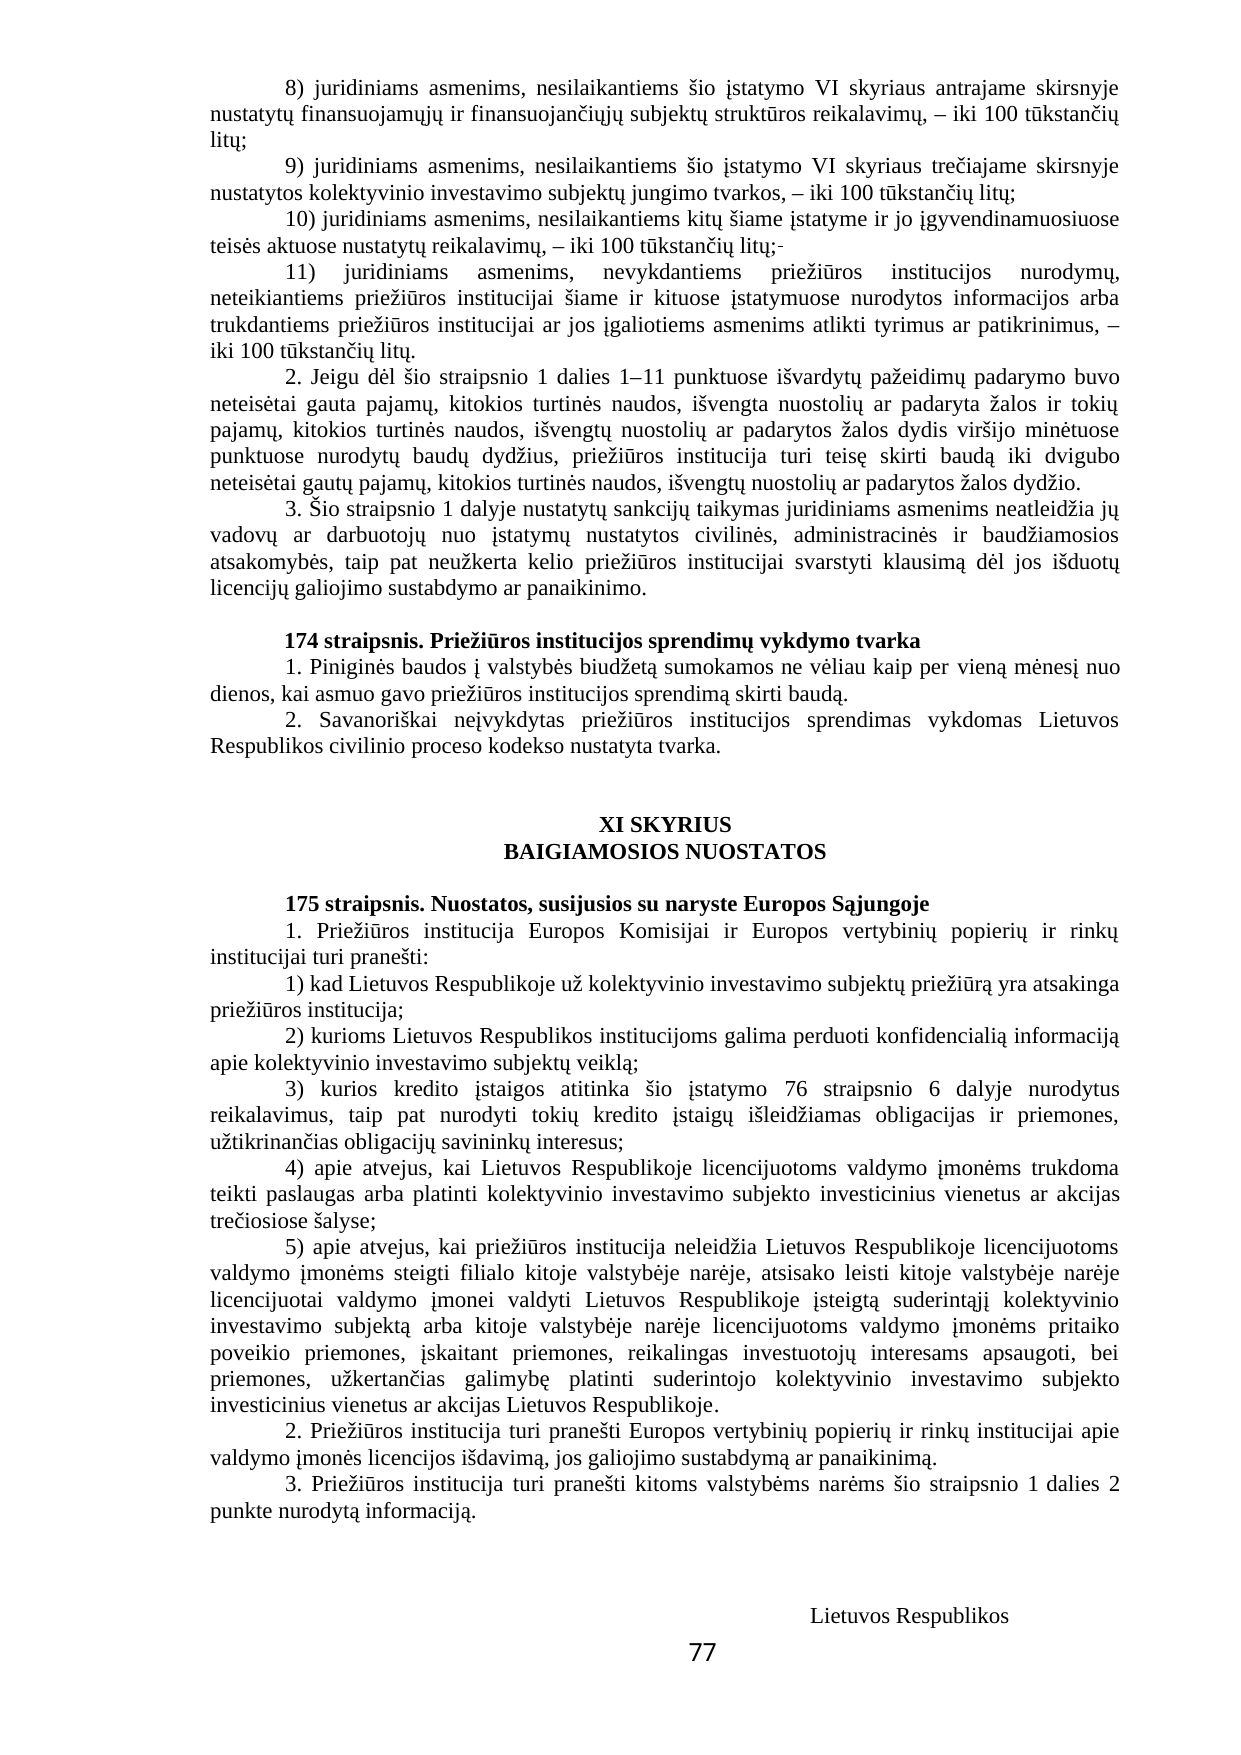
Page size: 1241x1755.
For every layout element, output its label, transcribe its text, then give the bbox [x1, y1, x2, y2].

text XI SKYRIUS [210, 811, 1120, 838]
text 1. Piniginės baudos į valstybės biudžetą sumokamos ne vėliau kaip per vieną mėnesį nuo dienos, kai asmuo gavo priežiūros institucijos sprendimą skirti baudą. [210, 653, 1120, 706]
text 2. Savanoriškai neįvykdytas priežiūros institucijos sprendimas vykdomas Lietuvos Respublikos civilinio proceso kodekso nustatyta tvarka. [210, 706, 1120, 759]
text 2. Priežiūros institucija turi pranešti Europos vertybinių popierių ir rinkų institucijai apie valdymo įmonės licencijos išdavimą, jos galiojimo sustabdymą ar panaikinimą. [210, 1418, 1120, 1470]
text 4) apie atvejus, kai Lietuvos Respublikoje licencijuotoms valdymo įmonėms trukdoma teikti paslaugas arba platinti kolektyvinio investavimo subjekto investicinius vienetus ar akcijas trečiosiose šalyse; [210, 1154, 1120, 1233]
text 3. Priežiūros institucija turi pranešti kitoms valstybėms narėms šio straipsnio 1 dalies 2 punkte nurodytą informaciją. [210, 1470, 1120, 1523]
text 3. Šio straipsnio 1 dalyje nustatytų sankcijų taikymas juridiniams asmenims neatleidžia jų vadovų ar darbuotojų nuo įstatymų nustatytos civilinės, administracinės ir baudžiamosios atsakomybės, taip pat neužkerta kelio priežiūros institucijai svarstyti klausimą dėl jos išduotų licencijų galiojimo sustabdymo ar panaikinimo. [210, 495, 1120, 601]
text 2. Jeigu dėl šio straipsnio 1 dalies 1–11 punktuose išvardytų pažeidimų padarymo buvo neteisėtai gauta pajamų, kitokios turtinės naudos, išvengta nuostolių ar padaryta žalos ir tokių pajamų, kitokios turtinės naudos, išvengtų nuostolių ar padarytos žalos dydis viršijo minėtuose punktuose nurodytų baudų dydžius, priežiūros institucija turi teisę skirti baudą iki dvigubo neteisėtai gautų pajamų, kitokios turtinės naudos, išvengtų nuostolių ar padarytos žalos dydžio. [210, 363, 1120, 495]
text 11) juridiniams asmenims, nevykdantiems priežiūros institucijos nurodymų, neteikiantiems priežiūros institucijai šiame ir kituose įstatymuose nurodytos informacijos arba trukdantiems priežiūros institucijai ar jos įgaliotiems asmenims atlikti tyrimus ar patikrinimus, – iki 100 tūkstančių litų. [210, 258, 1120, 363]
text 3) kurios kredito įstaigos atitinka šio įstatymo 76 straipsnio 6 dalyje nurodytus reikalavimus, taip pat nurodyti tokių kredito įstaigų išleidžiamas obligacijas ir priemones, užtikrinančias obligacijų savininkų interesus; [210, 1075, 1120, 1154]
text 5) apie atvejus, kai priežiūros institucija neleidžia Lietuvos Respublikoje licencijuotoms valdymo įmonėms steigti filialo kitoje valstybėje narėje, atsisako leisti kitoje valstybėje narėje licencijuotai valdymo įmonei valdyti Lietuvos Respublikoje įsteigtą suderintąjį kolektyvinio investavimo subjektą arba kitoje valstybėje narėje licencijuotoms valdymo įmonėms pritaiko poveikio priemones, įskaitant priemones, reikalingas investuotojų interesams apsaugoti, bei priemones, užkertančias galimybę platinti suderintojo kolektyvinio investavimo subjekto investicinius vienetus ar akcijas Lietuvos Respublikoje. [210, 1233, 1120, 1418]
text BAIGIAMOSIOS NUOSTATOS [210, 838, 1120, 864]
text 175 straipsnis. Nuostatos, susijusios su naryste Europos Sąjungoje [210, 891, 1120, 917]
text 2) kurioms Lietuvos Respublikos institucijoms galima perduoti konfidencialią informaciją apie kolektyvinio investavimo subjektų veiklą; [210, 1022, 1120, 1075]
text 8) juridiniams asmenims, nesilaikantiems šio įstatymo VI skyriaus antrajame skirsnyje nustatytų finansuojamųjų ir finansuojančiųjų subjektų struktūros reikalavimų, – iki 100 tūkstančių litų; [210, 73, 1120, 153]
text 174 straipsnis. Priežiūros institucijos sprendimų vykdymo tvarka [284, 627, 1120, 653]
text 1) kad Lietuvos Respublikoje už kolektyvinio investavimo subjektų priežiūrą yra atsakinga priežiūros institucija; [210, 969, 1120, 1022]
text 1. Priežiūros institucija Europos Komisijai ir Europos vertybinių popierių ir rinkų institucijai turi pranešti: [210, 917, 1120, 969]
text 9) juridiniams asmenims, nesilaikantiems šio įstatymo VI skyriaus trečiajame skirsnyje nustatytos kolektyvinio investavimo subjektų jungimo tvarkos, – iki 100 tūkstančių litų; [210, 153, 1120, 205]
text 10) juridiniams asmenims, nesilaikantiems kitų šiame įstatyme ir jo įgyvendinamuosiuose teisės aktuose nustatytų reikalavimų, – iki 100 tūkstančių litų; [210, 205, 1120, 258]
text Lietuvos Respublikos [210, 1602, 1120, 1628]
